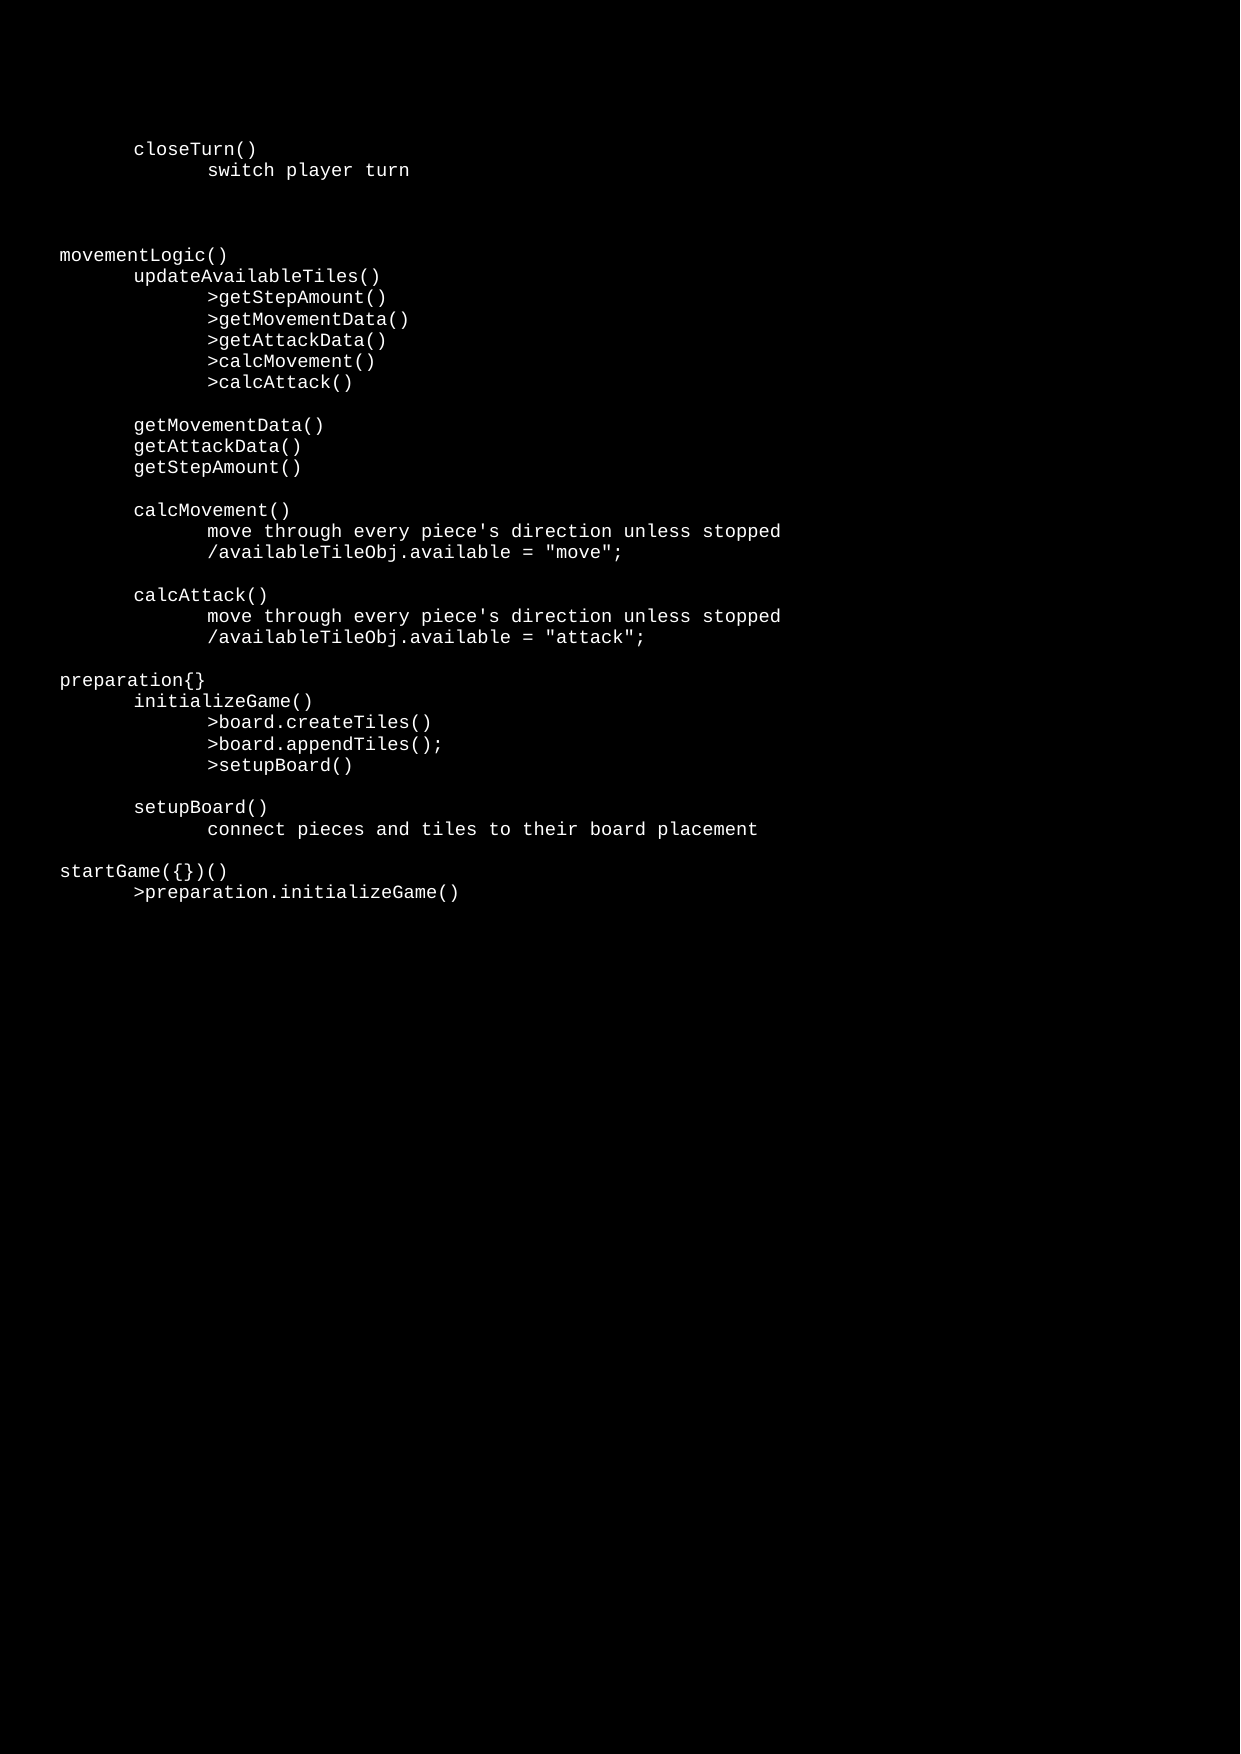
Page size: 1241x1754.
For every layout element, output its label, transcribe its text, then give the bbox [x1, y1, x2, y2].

text calcAttack() [59, 586, 1240, 607]
text move through every piece's direction unless stopped [59, 607, 1240, 628]
text closeTurn() [59, 139, 1240, 161]
text initializeGame() [59, 692, 1240, 713]
text /availableTileObj.available = "move"; [59, 543, 1240, 564]
text >getStepAmount() [59, 288, 1240, 309]
text >calcMovement() [59, 352, 1240, 373]
text >getAttackData() [59, 331, 1240, 352]
text switch player turn [59, 161, 1240, 182]
text calcMovement() [59, 501, 1240, 522]
text getMovementData() [59, 416, 1240, 437]
text getAttackData() [59, 437, 1240, 458]
text connect pieces and tiles to their board placement [59, 819, 1240, 841]
text >getMovementData() [59, 309, 1240, 331]
text movementLogic() [59, 246, 1240, 267]
text startGame({})() [59, 862, 1240, 883]
text move through every piece's direction unless stopped [59, 522, 1240, 543]
text >board.appendTiles(); [59, 734, 1240, 756]
text >calcAttack() [59, 373, 1240, 394]
text setupBoard() [59, 798, 1240, 819]
text >board.createTiles() [59, 713, 1240, 734]
text getStepAmount() [59, 458, 1240, 479]
text >setupBoard() [59, 756, 1240, 777]
text preparation{} [59, 671, 1240, 692]
text /availableTileObj.available = "attack"; [59, 628, 1240, 649]
text >preparation.initializeGame() [59, 883, 1240, 904]
text updateAvailableTiles() [59, 267, 1240, 288]
